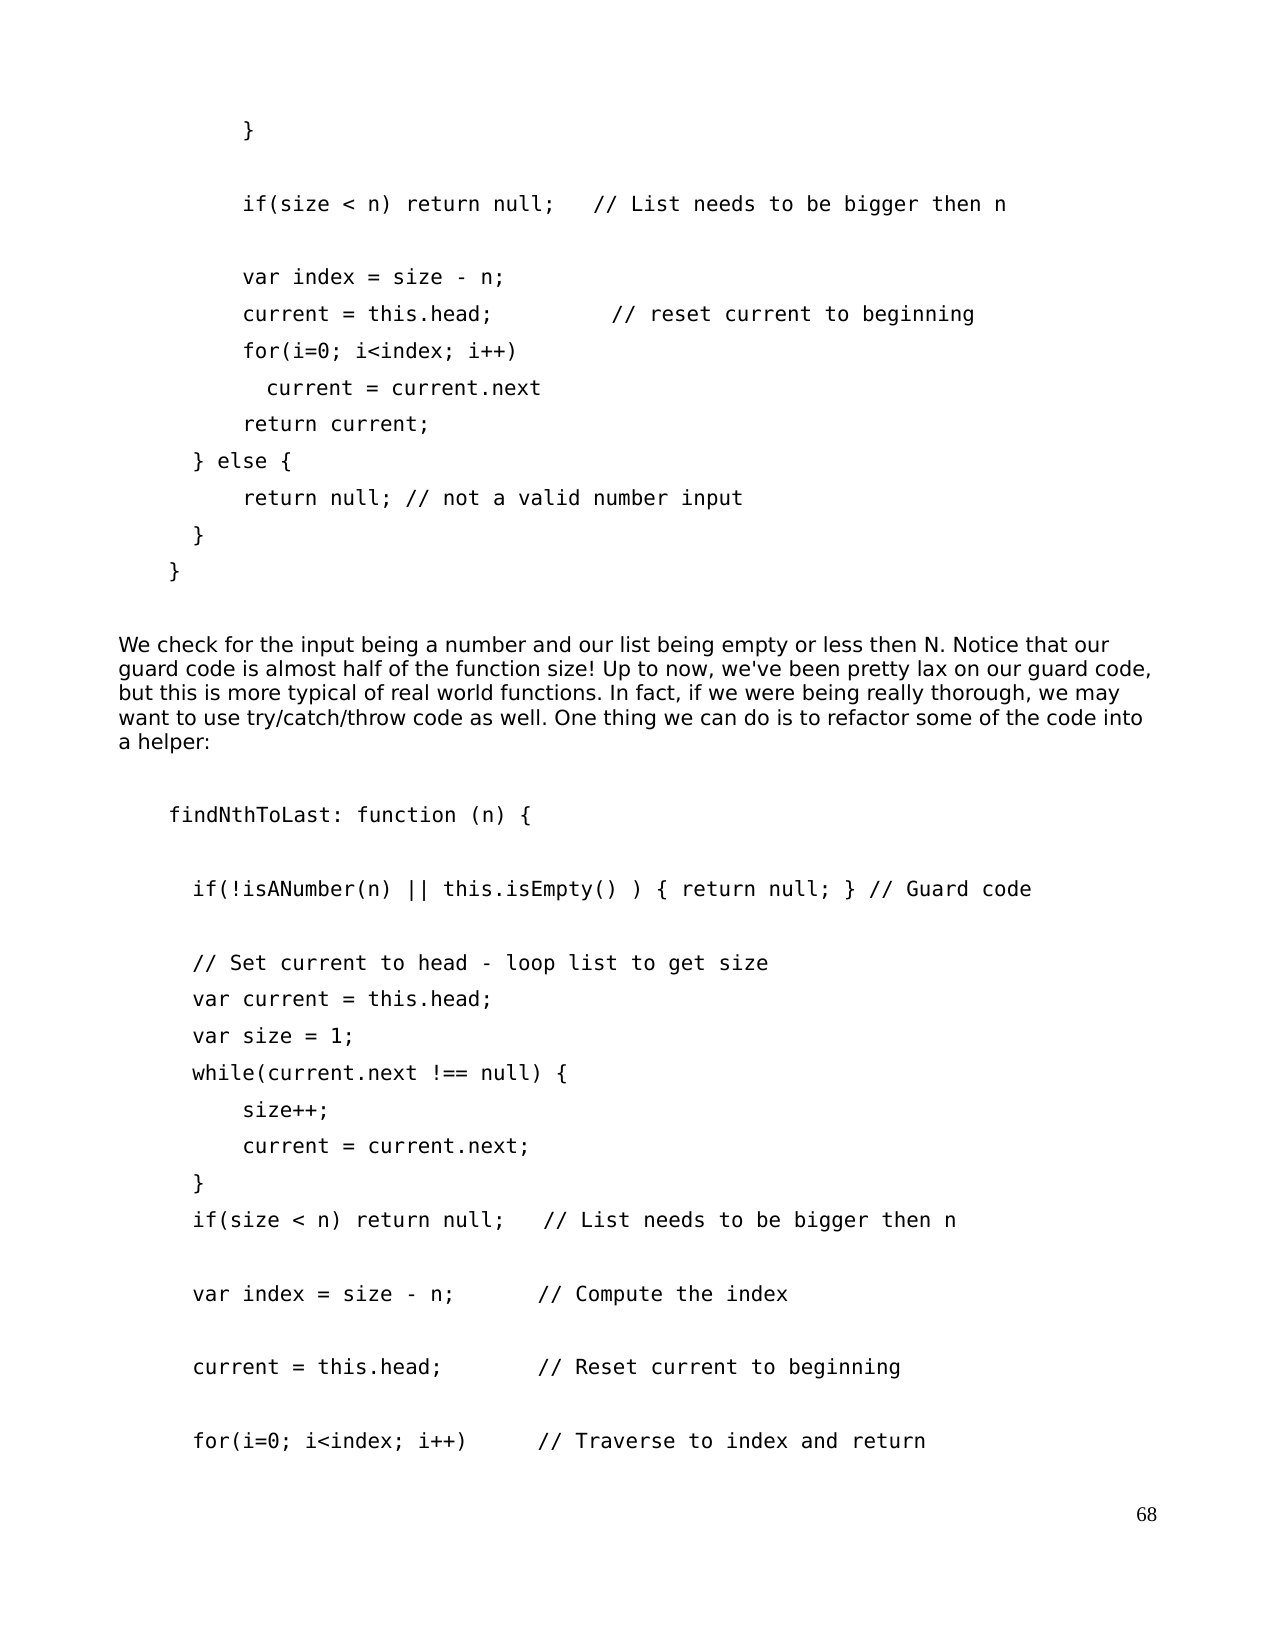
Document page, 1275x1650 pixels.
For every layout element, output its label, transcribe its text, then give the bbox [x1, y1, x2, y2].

text if(size < n) return null; // List needs to be bigger then n [118, 1208, 1157, 1232]
text for(i=0; i<index; i++) [118, 339, 1157, 363]
text We check for the input being a number and our list being empty or less then N. Notice that our guard code is almost half of the function size! Up to now, we've been pretty lax on our guard code, but this is more typical of real world functions. In fact, if we were being really thorough, we may want to use try/catch/throw code as well. One thing we can do is to refactor some of the code into a helper: [118, 633, 1157, 754]
text // Set current to head - loop list to get size [118, 951, 1157, 975]
text current = current.next; [118, 1134, 1157, 1159]
text var index = size - n; [118, 265, 1157, 289]
text } [118, 523, 1157, 547]
text var size = 1; [118, 1024, 1157, 1048]
text current = this.head; // Reset current to beginning [118, 1355, 1157, 1379]
text findNthToLast: function (n) { [118, 803, 1157, 828]
text current = this.head; // reset current to beginning [118, 302, 1157, 326]
text } else { [118, 449, 1157, 473]
text return current; [118, 412, 1157, 437]
text if(size < n) return null; // List needs to be bigger then n [118, 192, 1157, 216]
text size++; [118, 1098, 1157, 1122]
text for(i=0; i<index; i++) // Traverse to index and return [118, 1429, 1157, 1453]
text current = current.next [118, 376, 1157, 400]
text var current = this.head; [118, 987, 1157, 1012]
text while(current.next !== null) { [118, 1061, 1157, 1085]
text } [118, 1171, 1157, 1196]
text var index = size - n; // Compute the index [118, 1282, 1157, 1306]
text return null; // not a valid number input [118, 486, 1157, 510]
text if(!isANumber(n) || this.isEmpty() ) { return null; } // Guard code [118, 877, 1157, 901]
text } [118, 559, 1157, 584]
text } [118, 118, 1157, 142]
